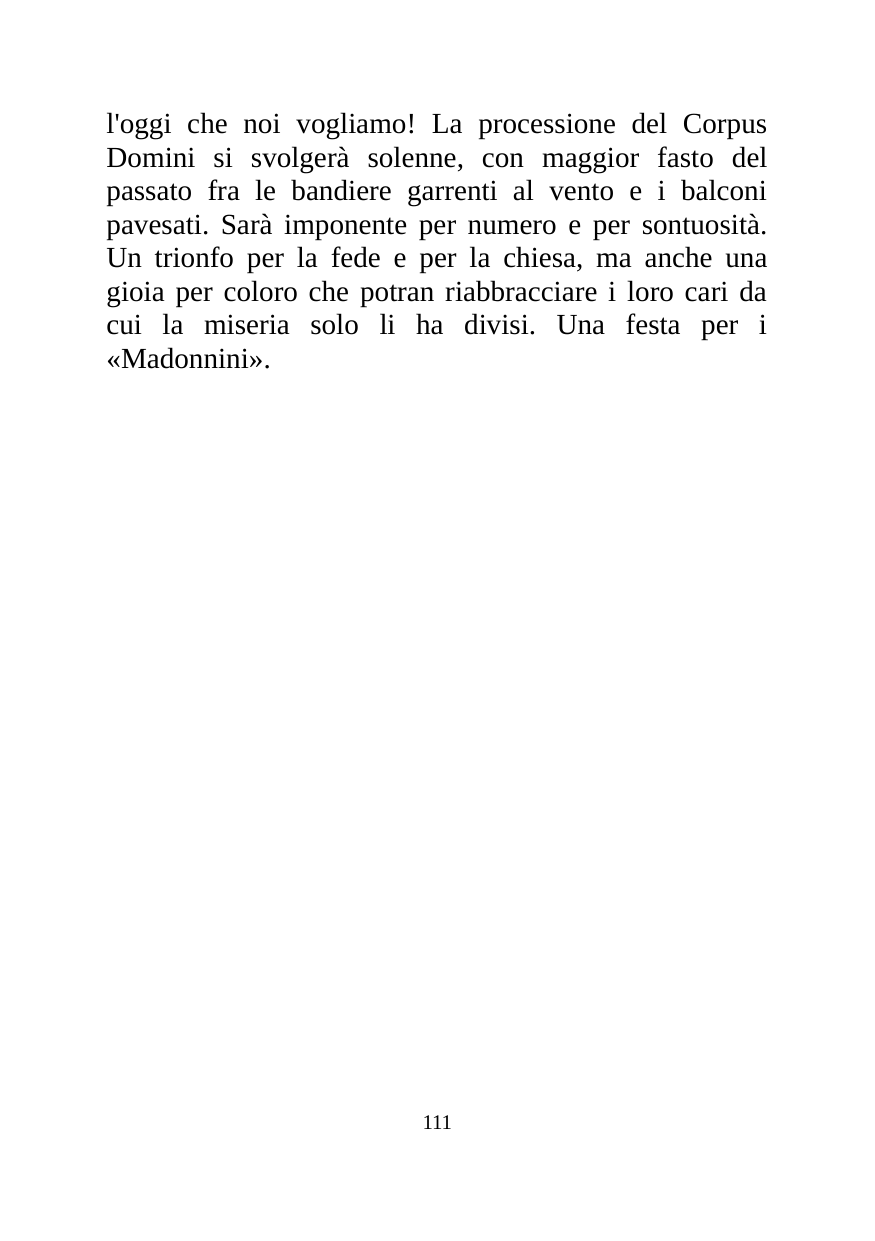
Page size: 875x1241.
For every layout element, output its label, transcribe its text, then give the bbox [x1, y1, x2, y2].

text l'oggi che noi vogliamo! La processione del Corpus Domini si svolgerà solenne, con maggior fasto del passato fra le bandiere garrenti al vento e i balconi pavesati. Sarà imponente per numero e per sontuosità. Un trionfo per la fede e per la chiesa, ma anche una gioia per coloro che potran riabbracciare i loro cari da cui la miseria solo li ha divisi. Una festa per i «Madonnini». [106, 106, 768, 374]
